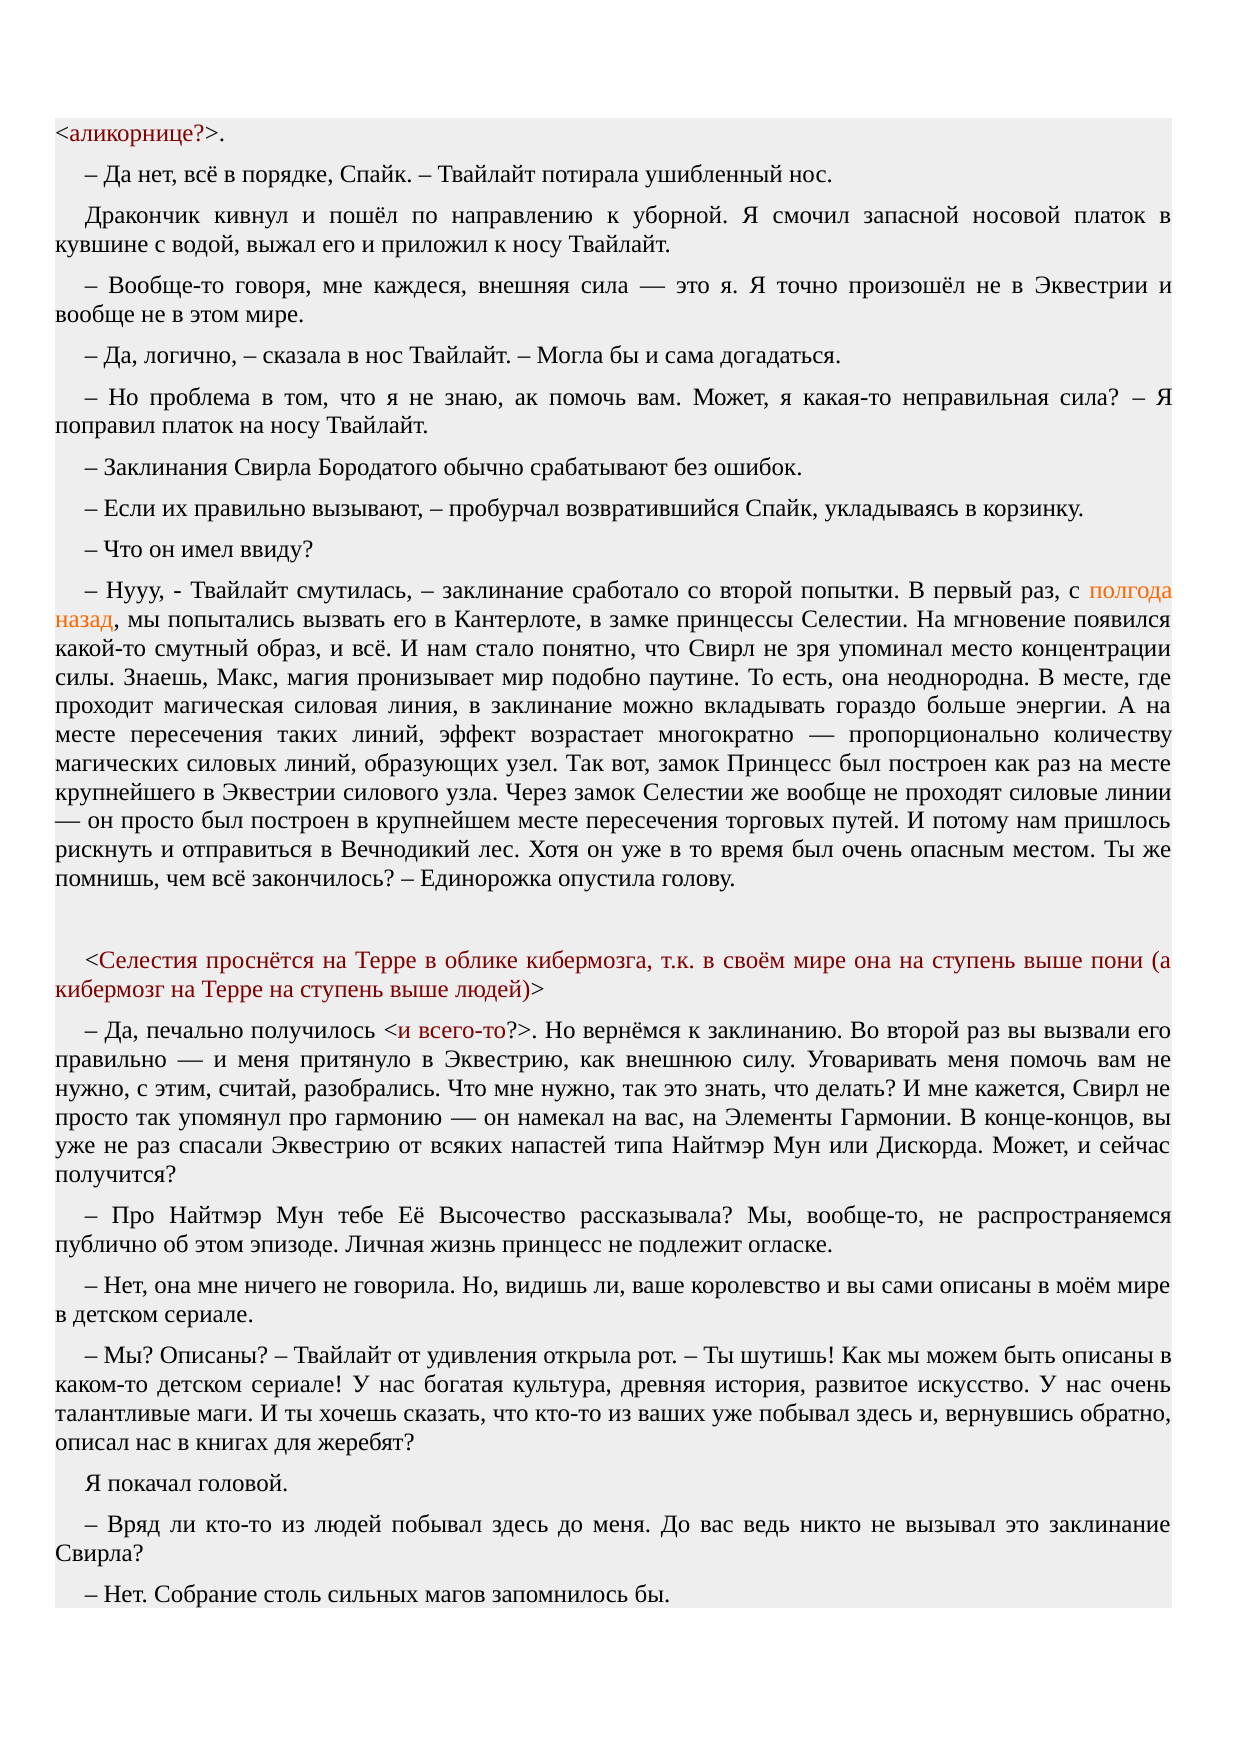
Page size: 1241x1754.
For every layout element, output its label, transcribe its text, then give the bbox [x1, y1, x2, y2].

text – Вряд ли кто-то из людей побывал здесь до меня. До вас ведь никто не вызывал это заклинание Свирла? [55, 1509, 1172, 1567]
text <Селестия проснётся на Терре в облике кибермозга, т.к. в своём мире она на ступень выше пони (а кибермозг на Терре на ступень выше людей)> [55, 946, 1172, 1003]
text Я покачал головой. [55, 1468, 1172, 1497]
text – Но проблема в том, что я не знаю, ак помочь вам. Может, я какая-то неправильная сила? – Я поправил платок на носу Твайлайт. [55, 382, 1172, 439]
text – Нууу, - Твайлайт смутилась, – заклинание сработало со второй попытки. В первый раз, с полгода назад, мы попытались вызвать его в Кантерлоте, в замке принцессы Селестии. На мгновение появился какой-то смутный образ, и всё. И нам стало понятно, что Свирл не зря упоминал место концентрации силы. Знаешь, Макс, магия пронизывает мир подобно паутине. То есть, она неоднородна. В месте, где проходит магическая силовая линия, в заклинание можно вкладывать гораздо больше энергии. А на месте пересечения таких линий, эффект возрастает многократно — пропорционально количеству магических силовых линий, образующих узел. Так вот, замок Принцесс был построен как раз на месте крупнейшего в Эквестрии силового узла. Через замок Селестии же вообще не проходят силовые линии — он просто был построен в крупнейшем месте пересечения торговых путей. И потому нам пришлось рискнуть и отправиться в Вечнодикий лес. Хотя он уже в то время был очень опасным местом. Ты же помнишь, чем всё закончилось? – Единорожка опустила голову. [55, 576, 1172, 892]
text – Да, печально получилось <и всего-то?>. Но вернёмся к заклинанию. Во второй раз вы вызвали его правильно — и меня притянуло в Эквестрию, как внешнюю силу. Уговаривать меня помочь вам не нужно, с этим, считай, разобрались. Что мне нужно, так это знать, что делать? И мне кажется, Свирл не просто так упомянул про гармонию — он намекал на вас, на Элементы Гармонии. В конце-концов, вы уже не раз спасали Эквестрию от всяких напастей типа Найтмэр Мун или Дискорда. Может, и сейчас получится? [55, 1016, 1172, 1188]
text – Нет, она мне ничего не говорила. Но, видишь ли, ваше королевство и вы сами описаны в моём мире в детском сериале. [55, 1271, 1172, 1328]
text – Нет. Собрание столь сильных магов запомнилось бы. [55, 1579, 1172, 1608]
text – Что он имел ввиду? [55, 534, 1172, 563]
text – Да нет, всё в порядке, Спайк. – Твайлайт потирала ушибленный нос. [55, 159, 1172, 188]
text – Про Найтмэр Мун тебе Её Высочество рассказывала? Мы, вообще-то, не распространяемся публично об этом эпизоде. Личная жизнь принцесс не подлежит огласке. [55, 1201, 1172, 1258]
text Дракончик кивнул и пошёл по направлению к уборной. Я смочил запасной носовой платок в кувшине с водой, выжал его и приложил к носу Твайлайт. [55, 201, 1172, 258]
text – Вообще-то говоря, мне каждеся, внешняя сила — это я. Я точно произошёл не в Эквестрии и вообще не в этом мире. [55, 271, 1172, 328]
text – Заклинания Свирла Бородатого обычно срабатывают без ошибок. [55, 452, 1172, 481]
text – Если их правильно вызывают, – пробурчал возвратившийся Спайк, укладываясь в корзинку. [55, 493, 1172, 522]
text <аликорнице?>. [55, 118, 1172, 147]
text – Да, логично, – сказала в нос Твайлайт. – Могла бы и сама догадаться. [55, 341, 1172, 369]
text – Мы? Описаны? – Твайлайт от удивления открыла рот. – Ты шутишь! Как мы можем быть описаны в каком-то детском сериале! У нас богатая культура, древняя история, развитое искусство. У нас очень талантливые маги. И ты хочешь сказать, что кто-то из ваших уже побывал здесь и, вернувшись обратно, описал нас в книгах для жеребят? [55, 1341, 1172, 1456]
